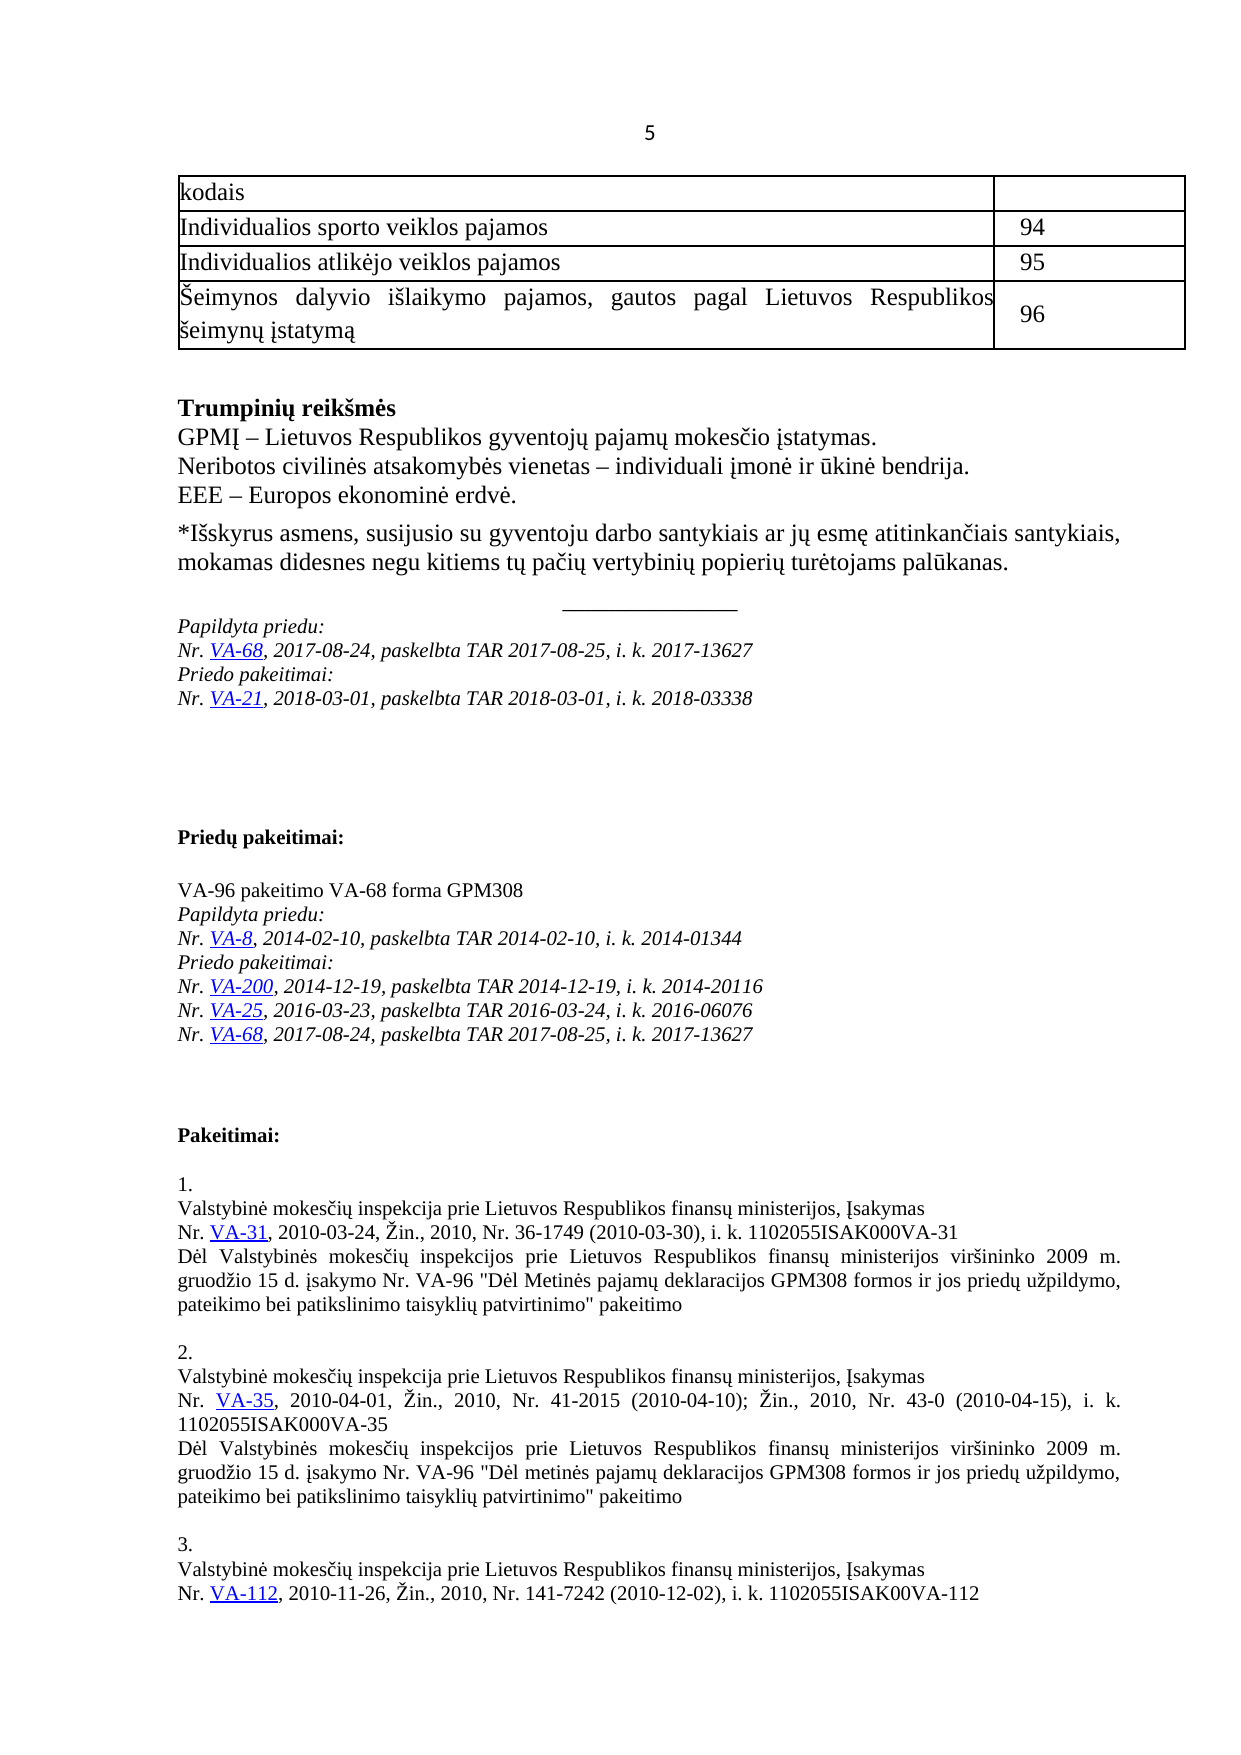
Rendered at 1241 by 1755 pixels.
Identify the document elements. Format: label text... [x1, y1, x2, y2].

text Nr. VA-35, 2010-04-01, Žin., 2010, Nr. 41-2015 (2010-04-10); Žin., 2010, Nr. 43-0 (2010-04-15), i. k. 1102055ISAK000VA-35 [177, 1388, 1122, 1436]
text Nr. VA-31, 2010-03-24, Žin., 2010, Nr. 36-1749 (2010-03-30), i. k. 1102055ISAK000VA-31 [177, 1219, 1122, 1244]
table_cell Individualios sporto veiklos pajamos [180, 212, 993, 245]
text Priedo pakeitimai: [177, 662, 1122, 686]
text VA-96 pakeitimo VA-68 forma GPM308 [177, 878, 1122, 902]
table_cell kodais [180, 177, 993, 210]
table_cell Šeimynos dalyvio išlaikymo pajamos, gautos pagal Lietuvos Respublikos šeimynų įstatymą [180, 282, 993, 348]
text ______________ [177, 585, 1122, 614]
text Nr. VA-21, 2018-03-01, paskelbta TAR 2018-03-01, i. k. 2018-03338 [177, 686, 1122, 710]
text Nr. VA-112, 2010-11-26, Žin., 2010, Nr. 141-7242 (2010-12-02), i. k. 1102055ISAK00VA-112 [177, 1581, 1122, 1604]
text 3. [177, 1532, 1122, 1556]
text Neribotos civilinės atsakomybės vienetas – individuali įmonė ir ūkinė bendrija. [177, 451, 1122, 480]
text Nr. VA-8, 2014-02-10, paskelbta TAR 2014-02-10, i. k. 2014-01344 [177, 926, 1122, 950]
table_cell 96 [995, 282, 1184, 348]
table_cell 95 [995, 247, 1184, 280]
text Priedų pakeitimai: [177, 825, 1122, 849]
text 1. [177, 1171, 1122, 1196]
table_cell Individualios atlikėjo veiklos pajamos [180, 247, 993, 280]
text Papildyta priedu: [177, 614, 1122, 638]
text Nr. VA-68, 2017-08-24, paskelbta TAR 2017-08-25, i. k. 2017-13627 [177, 1022, 1122, 1046]
text Nr. VA-25, 2016-03-23, paskelbta TAR 2016-03-24, i. k. 2016-06076 [177, 998, 1122, 1022]
text Valstybinė mokesčių inspekcija prie Lietuvos Respublikos finansų ministerijos, Įsakymas [177, 1196, 1122, 1219]
text GPMĮ – Lietuvos Respublikos gyventojų pajamų mokesčio įstatymas. [177, 422, 1122, 451]
table_cell [995, 177, 1184, 210]
text Priedo pakeitimai: [177, 950, 1122, 974]
text Trumpinių reikšmės [177, 393, 1122, 422]
text EEE – Europos ekonominė erdvė. [177, 480, 1122, 508]
text Valstybinė mokesčių inspekcija prie Lietuvos Respublikos finansų ministerijos, Įsakymas [177, 1556, 1122, 1581]
text Nr. VA-68, 2017-08-24, paskelbta TAR 2017-08-25, i. k. 2017-13627 [177, 638, 1122, 662]
table_cell 94 [995, 212, 1184, 245]
text Papildyta priedu: [177, 902, 1122, 926]
text Pakeitimai: [177, 1123, 1122, 1147]
text Nr. VA-200, 2014-12-19, paskelbta TAR 2014-12-19, i. k. 2014-20116 [177, 974, 1122, 998]
text *Išskyrus asmens, susijusio su gyventoju darbo santykiais ar jų esmę atitinkančiais santykiais, mokamas didesnes negu kitiems tų pačių vertybinių popierių turėtojams palūkanas. [177, 518, 1122, 576]
text Dėl Valstybinės mokesčių inspekcijos prie Lietuvos Respublikos finansų ministerijos viršininko 2009 m. gruodžio 15 d. įsakymo Nr. VA-96 "Dėl Metinės pajamų deklaracijos GPM308 formos ir jos priedų užpildymo, pateikimo bei patikslinimo taisyklių patvirtinimo" pakeitimo [177, 1244, 1122, 1316]
text Dėl Valstybinės mokesčių inspekcijos prie Lietuvos Respublikos finansų ministerijos viršininko 2009 m. gruodžio 15 d. įsakymo Nr. VA-96 "Dėl metinės pajamų deklaracijos GPM308 formos ir jos priedų užpildymo, pateikimo bei patikslinimo taisyklių patvirtinimo" pakeitimo [177, 1436, 1122, 1508]
text 2. [177, 1340, 1122, 1364]
text Valstybinė mokesčių inspekcija prie Lietuvos Respublikos finansų ministerijos, Įsakymas [177, 1364, 1122, 1388]
